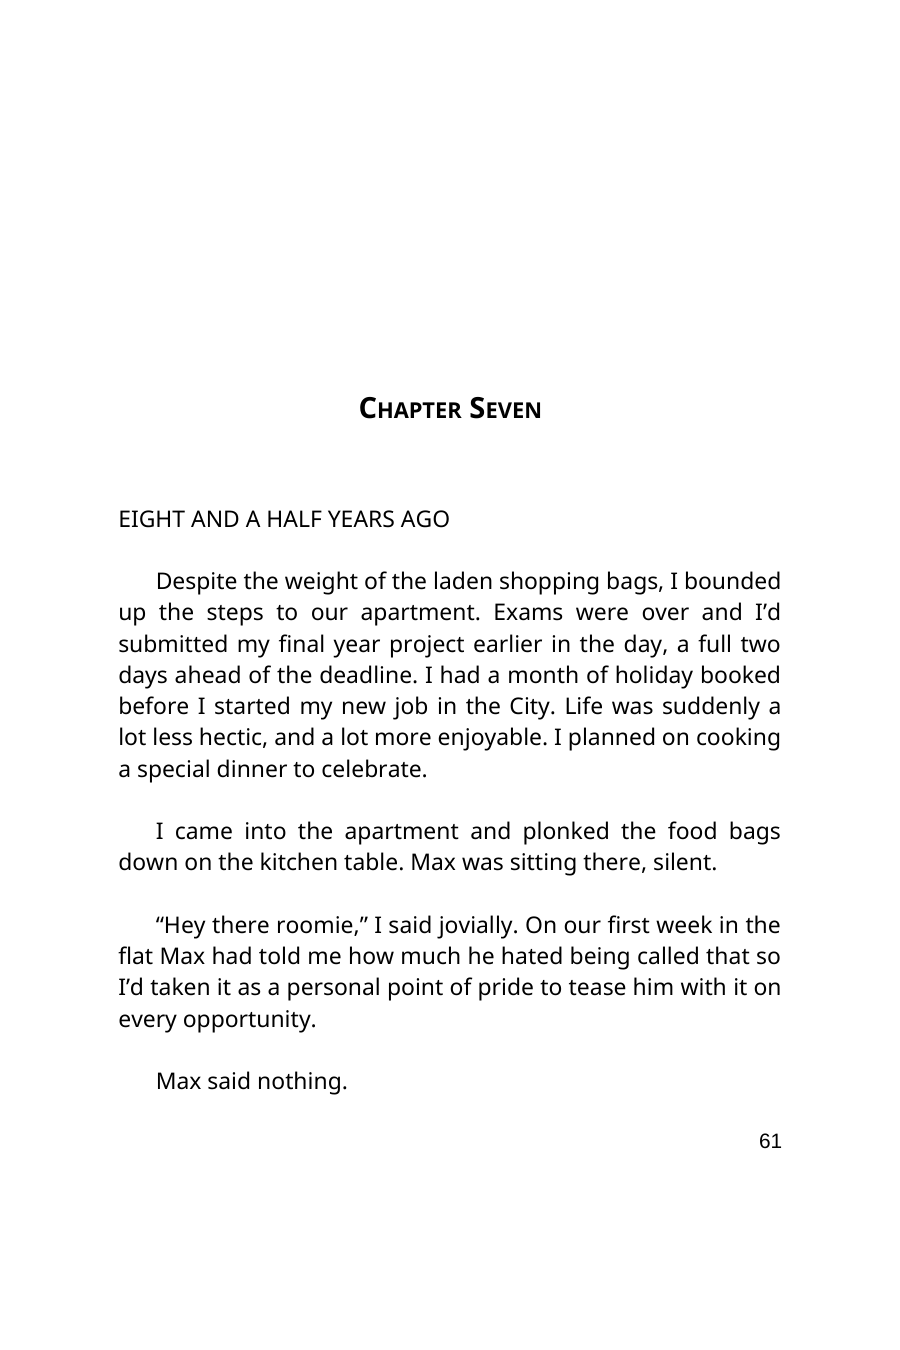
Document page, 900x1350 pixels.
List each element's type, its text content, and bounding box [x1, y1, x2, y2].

text CHAPTER SEVEN [118, 388, 782, 427]
text Despite the weight of the laden shopping bags, I bounded up the steps to our apartment. Exams were over and I’d submitted my final year project earlier in the day, a full two days ahead of the deadline. I had a month of holiday booked before I started my new job in the City. Life was suddenly a lot less hectic, and a lot more enjoyable. I planned on cooking a special dinner to celebrate. [118, 565, 782, 784]
text I came into the apartment and plonked the food bags down on the kitchen table. Max was sitting there, silent. [118, 815, 782, 877]
text EIGHT AND A HALF YEARS AGO [118, 502, 782, 534]
text “Hey there roomie,” I said jovially. On our first week in the flat Max had told me how much he hated being called that so I’d taken it as a personal point of pride to tease him with it on every opportunity. [118, 909, 782, 1034]
text Max said nothing. [118, 1065, 782, 1096]
